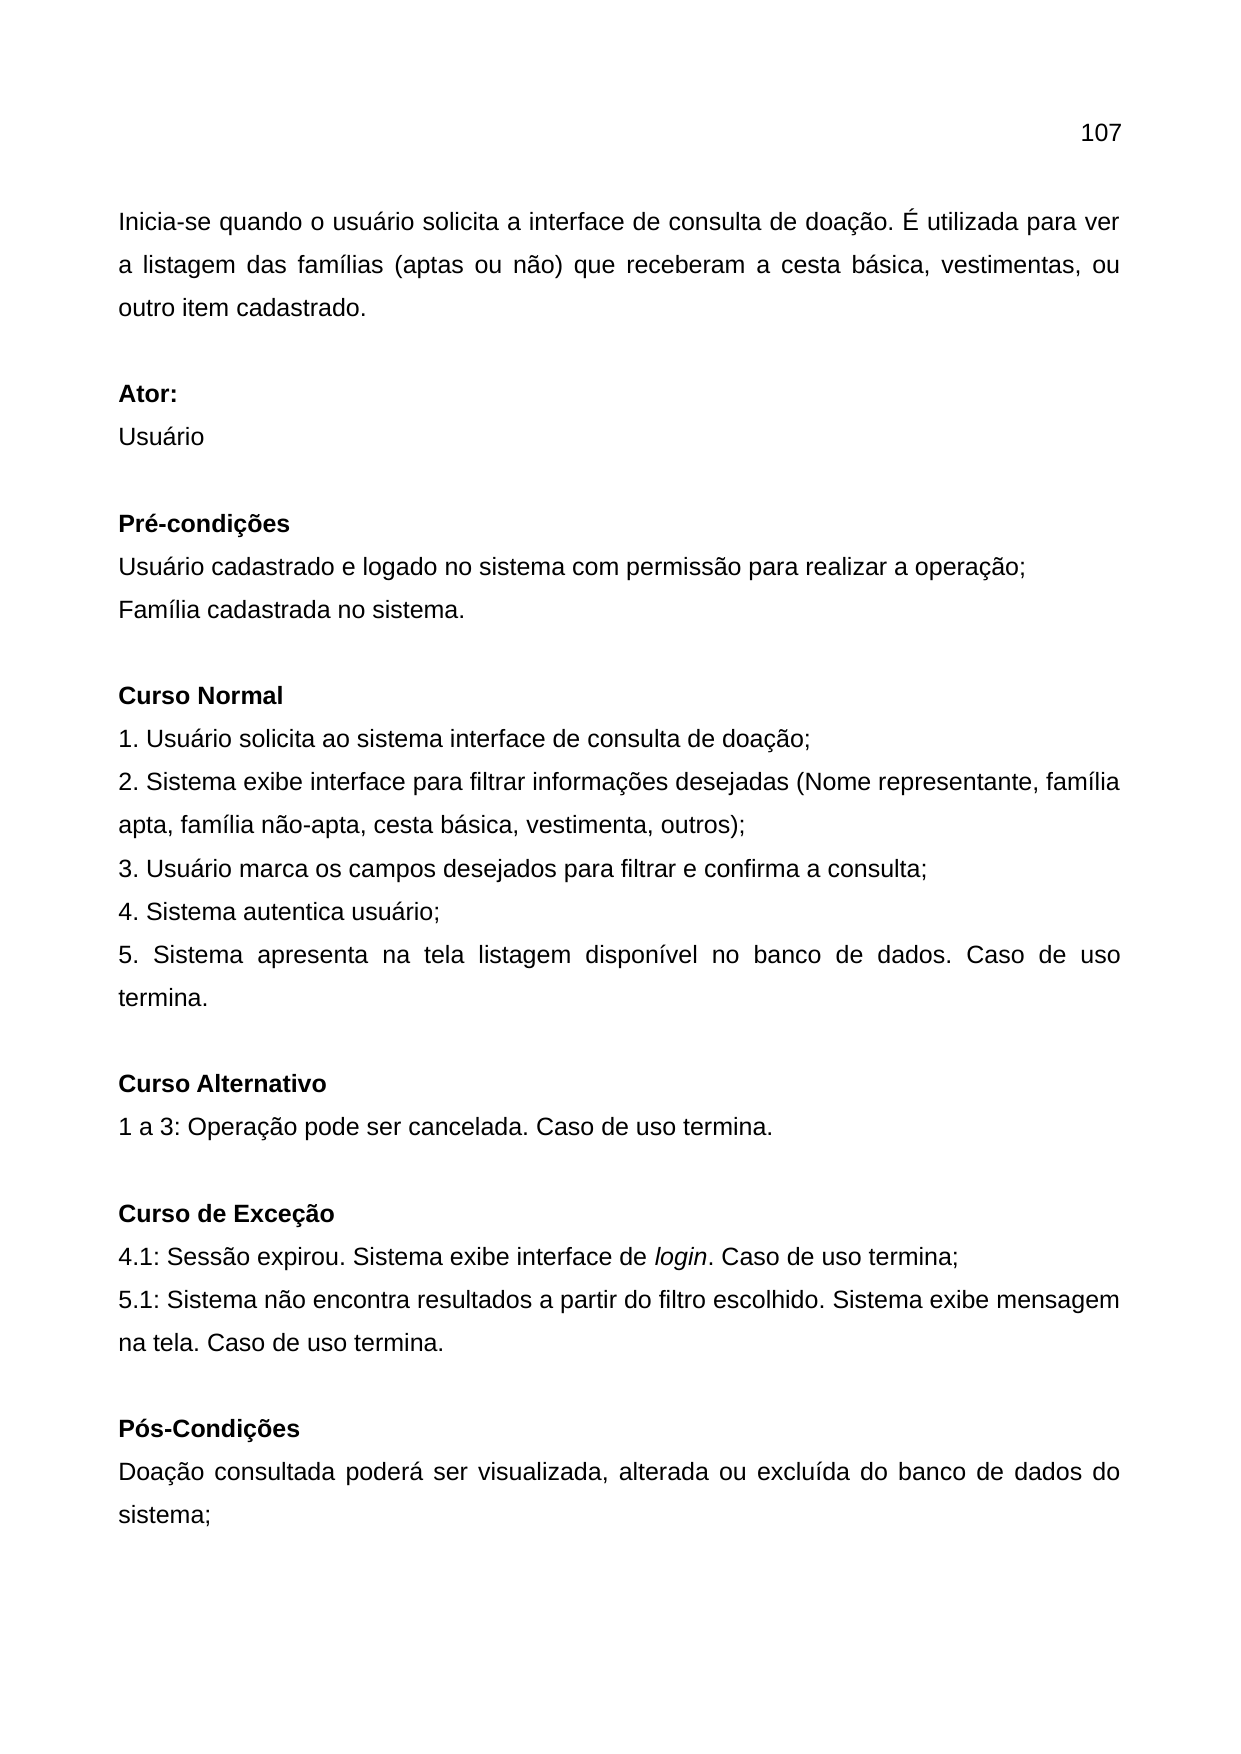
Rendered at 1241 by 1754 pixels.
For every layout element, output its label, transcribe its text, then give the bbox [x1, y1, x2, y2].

text 5.1: Sistema não encontra resultados a partir do filtro escolhido. Sistema exibe mensagem na tela. Caso de uso termina. [118, 1285, 1122, 1357]
text Doação consultada poderá ser visualizada, alterada ou excluída do banco de dados do sistema; [118, 1457, 1122, 1529]
text 4. Sistema autentica usuário; [118, 897, 1122, 925]
text Ator: [118, 379, 1122, 408]
text Pós-Condições [118, 1414, 1122, 1443]
text 3. Usuário marca os campos desejados para filtrar e confirma a consulta; [118, 853, 1122, 882]
text Inicia-se quando o usuário solicita a interface de consulta de doação. É utilizada para ver a listagem das famílias (aptas ou não) que receberam a cesta básica, vestimentas, ou outro item cadastrado. [118, 207, 1122, 322]
text Curso de Exceção [118, 1198, 1122, 1227]
text Família cadastrada no sistema. [118, 595, 1122, 623]
text 1. Usuário solicita ao sistema interface de consulta de doação; [118, 724, 1122, 753]
text 2. Sistema exibe interface para filtrar informações desejadas (Nome representante, família apta, família não-apta, cesta básica, vestimenta, outros); [118, 767, 1122, 839]
text Curso Alternativo [118, 1069, 1122, 1098]
text Usuário cadastrado e logado no sistema com permissão para realizar a operação; [118, 552, 1122, 580]
text Pré-condições [118, 508, 1122, 537]
text Usuário [118, 422, 1122, 451]
text Curso Normal [118, 681, 1122, 710]
text 5. Sistema apresenta na tela listagem disponível no banco de dados. Caso de uso termina. [118, 940, 1122, 1012]
text 1 a 3: Operação pode ser cancelada. Caso de uso termina. [118, 1112, 1122, 1141]
text 4.1: Sessão expirou. Sistema exibe interface de login. Caso de uso termina; [118, 1242, 1122, 1270]
